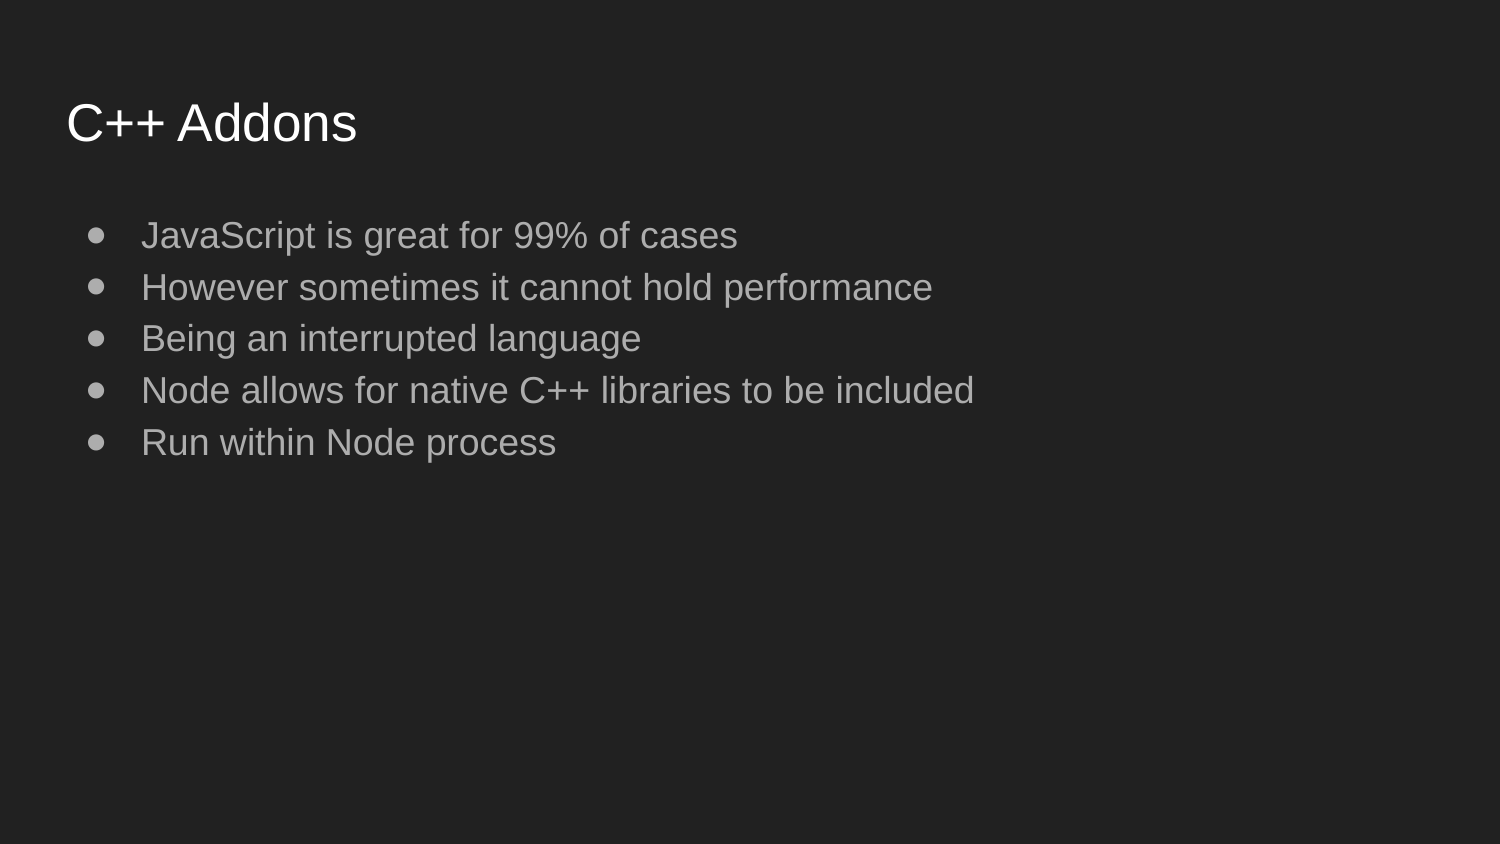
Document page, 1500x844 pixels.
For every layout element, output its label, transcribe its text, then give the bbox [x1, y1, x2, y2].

title C++ Addons [51, 72, 1449, 167]
list JavaScript is great for 99% of cases However sometimes it cannot hold performance Being an interrupted language Node allows for native C++ libraries to be included Run within Node process [51, 189, 1449, 750]
